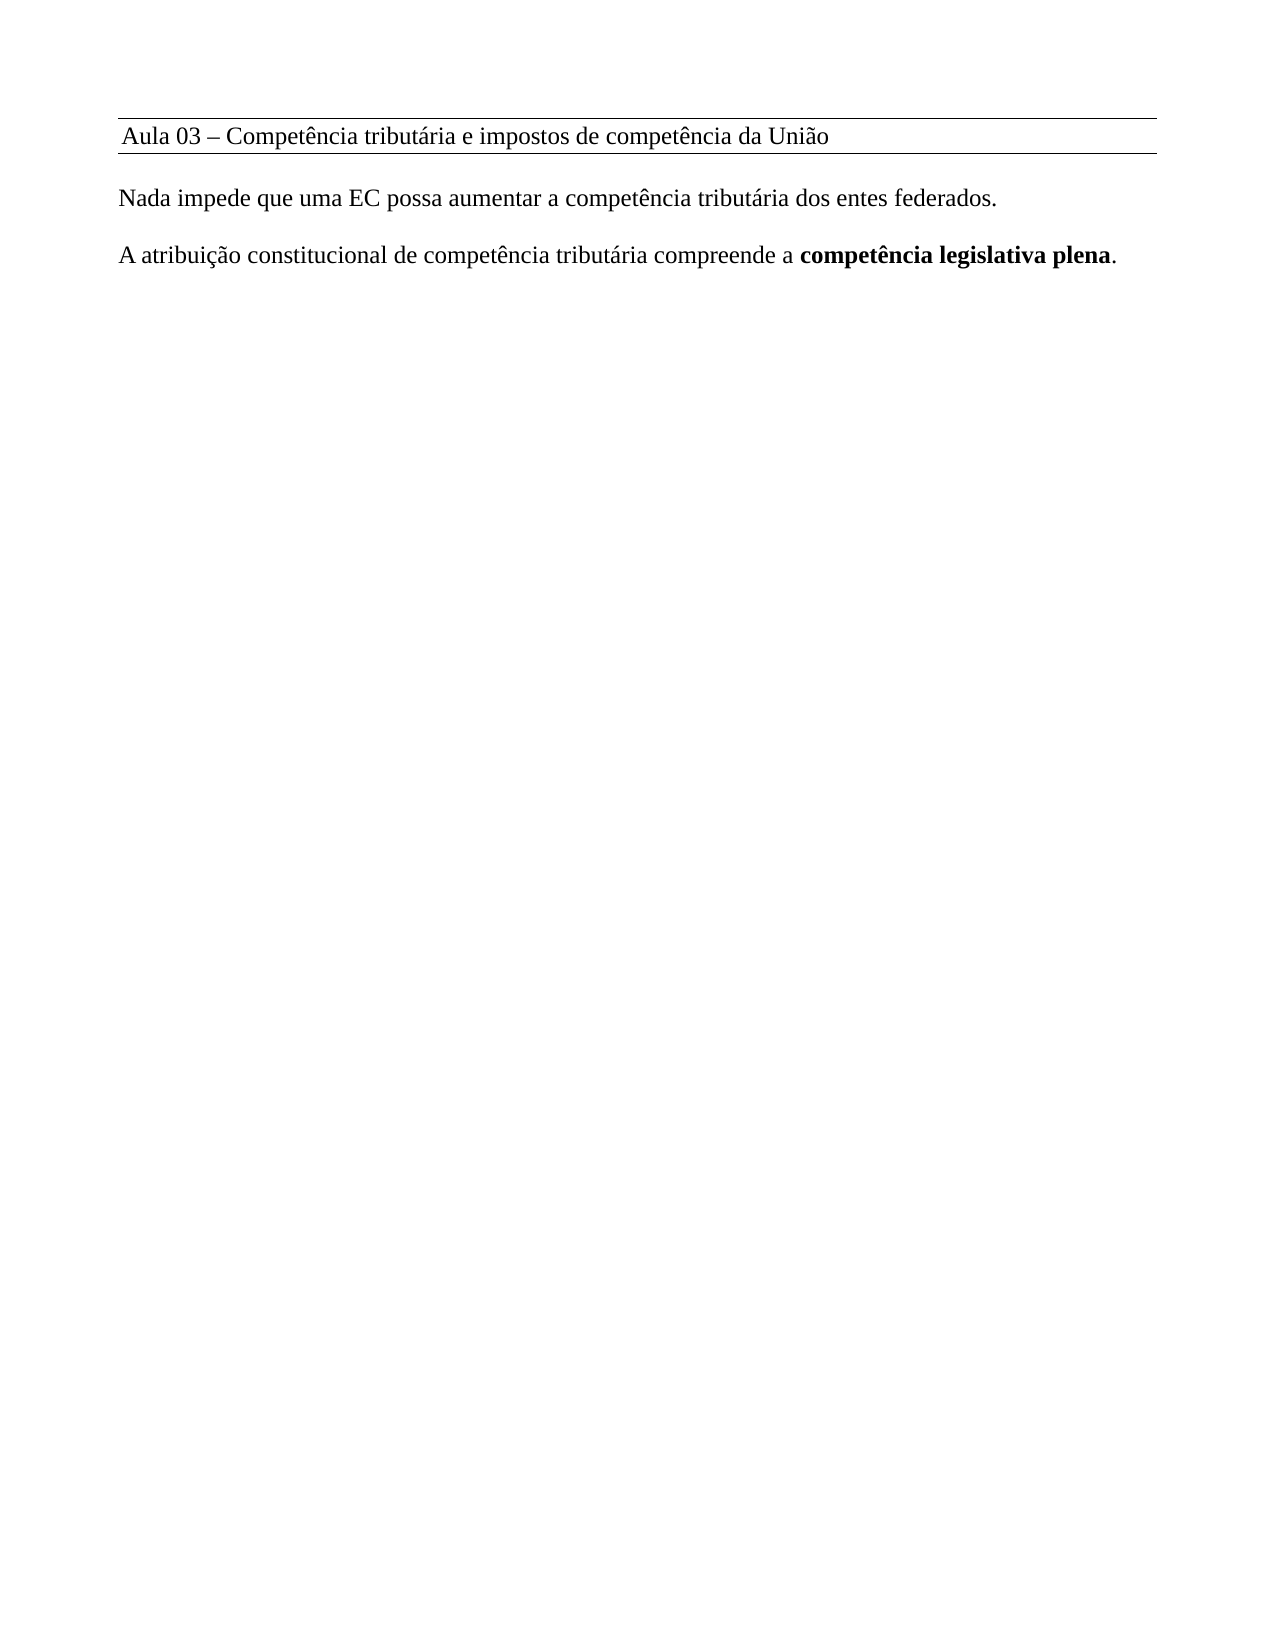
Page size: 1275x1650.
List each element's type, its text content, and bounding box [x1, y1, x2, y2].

text A atribuição constitucional de competência tributária compreende a competência legislativa plena. [118, 240, 1157, 269]
text Nada impede que uma EC possa aumentar a competência tributária dos entes federados. [118, 183, 1157, 211]
